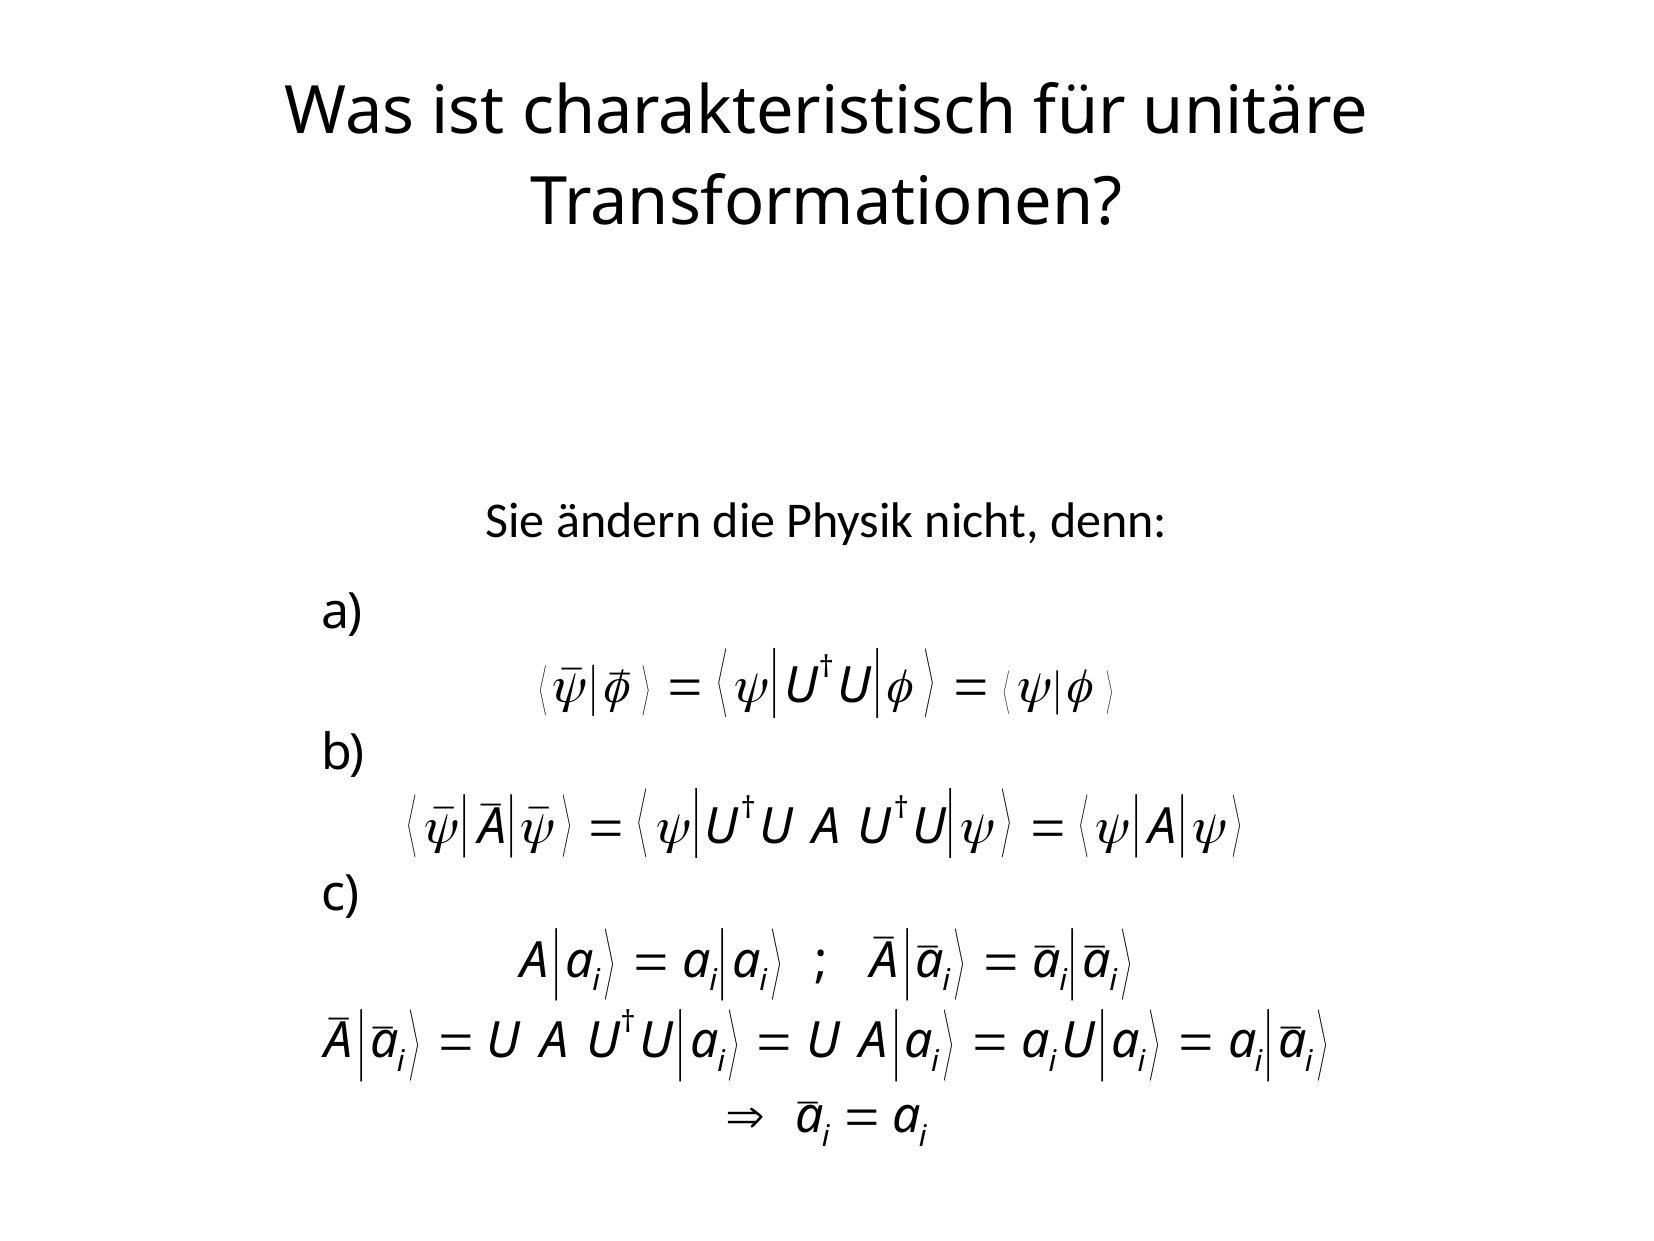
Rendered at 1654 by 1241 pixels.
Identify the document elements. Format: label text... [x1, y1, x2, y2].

subtitle Sie ändern die Physik nicht, denn: [82, 290, 1571, 1010]
chart [315, 582, 1338, 1155]
title Was ist charakteristisch für unitäre Transformationen? [82, 49, 1571, 257]
